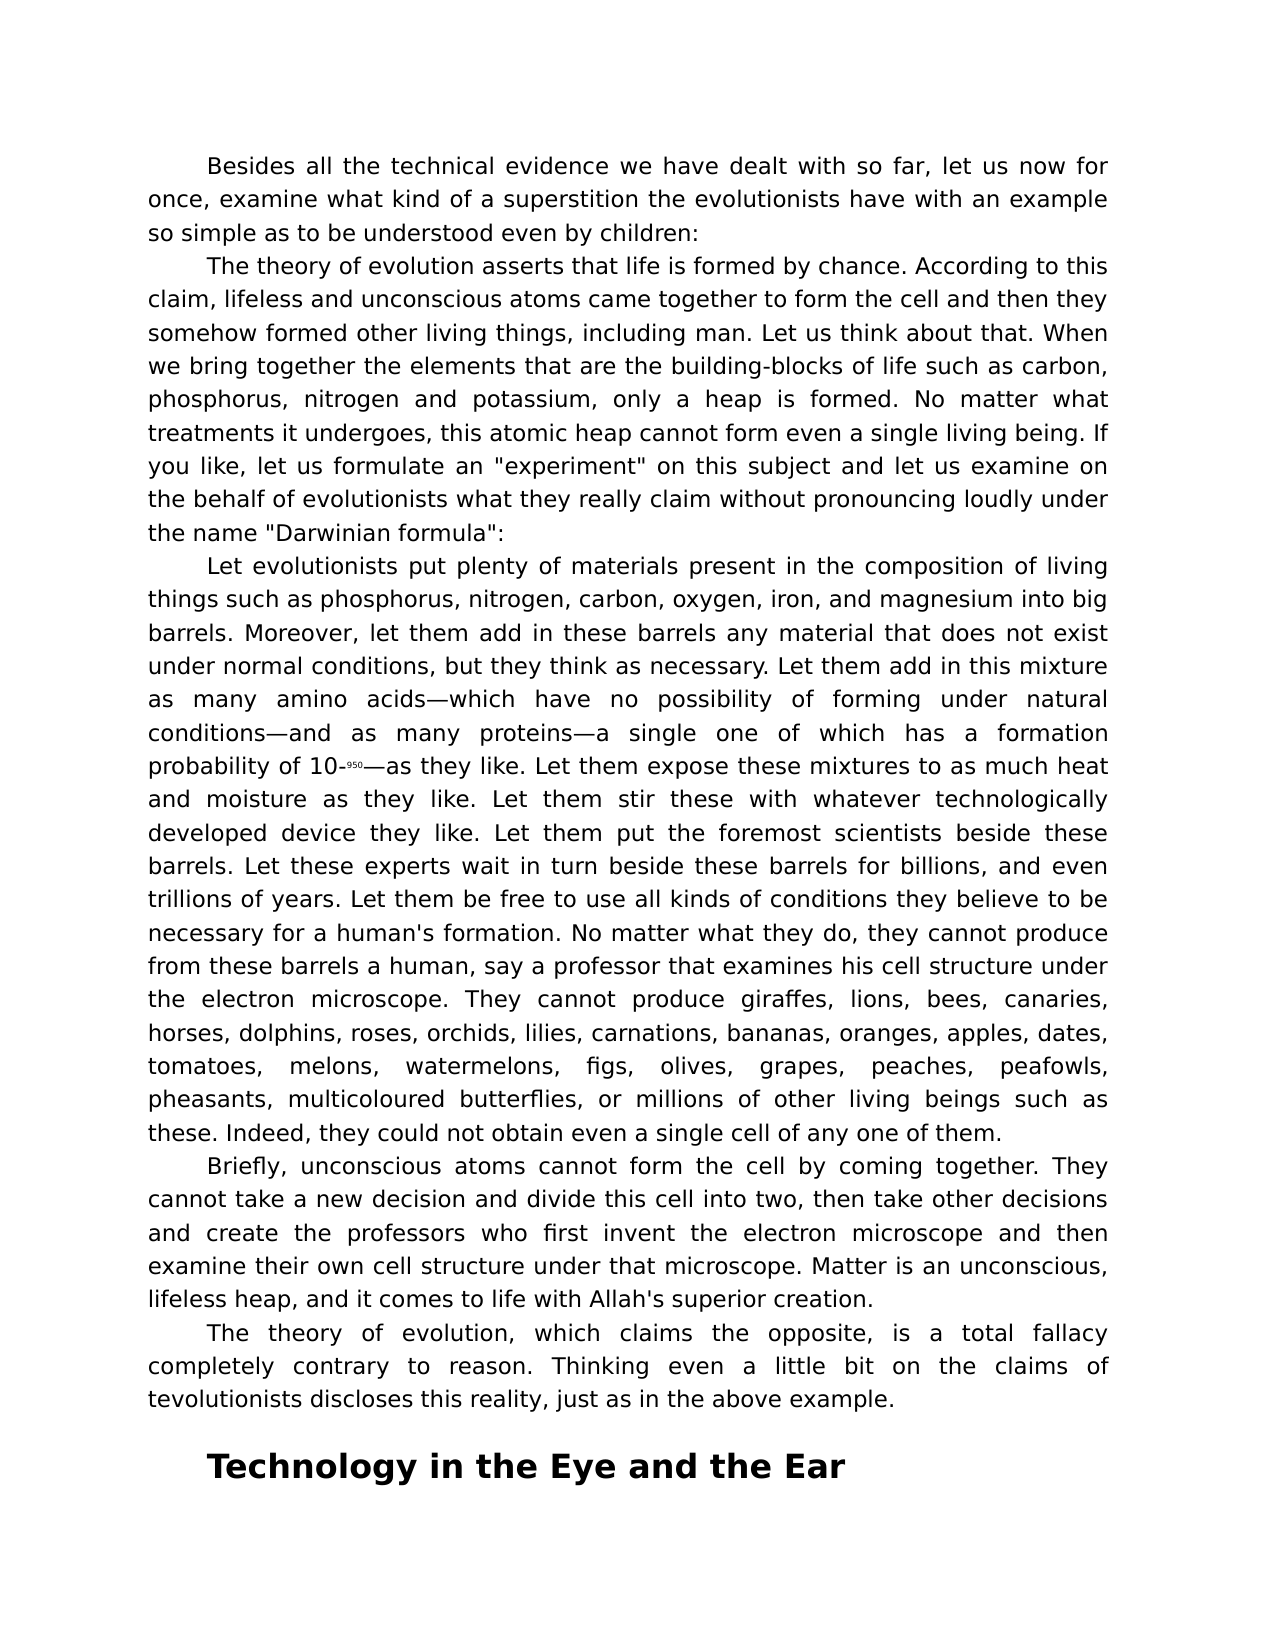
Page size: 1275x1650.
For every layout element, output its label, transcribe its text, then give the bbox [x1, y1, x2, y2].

text Briefly, unconscious atoms cannot form the cell by coming together. They cannot take a new decision and divide this cell into two, then take other decisions and create the professors who first invent the electron microscope and then examine their own cell structure under that microscope. Matter is an unconscious, lifeless heap, and it comes to life with Allah's superior creation. [148, 1148, 1110, 1314]
text Let evolutionists put plenty of materials present in the composition of living things such as phosphorus, nitrogen, carbon, oxygen, iron, and magnesium into big barrels. Moreover, let them add in these barrels any material that does not exist under normal conditions, but they think as necessary. Let them add in this mixture as many amino acids—which have no possibility of forming under natural conditions—and as many proteins—a single one of which has a formation probability of 10-950—as they like. Let them expose these mixtures to as much heat and moisture as they like. Let them stir these with whatever technologically developed device they like. Let them put the foremost scientists beside these barrels. Let these experts wait in turn beside these barrels for billions, and even trillions of years. Let them be free to use all kinds of conditions they believe to be necessary for a human's formation. No matter what they do, they cannot produce from these barrels a human, say a professor that examines his cell structure under the electron microscope. They cannot produce giraffes, lions, bees, canaries, horses, dolphins, roses, orchids, lilies, carnations, bananas, oranges, apples, dates, tomatoes, melons, watermelons, figs, olives, grapes, peaches, peafowls, pheasants, multicoloured butterflies, or millions of other living beings such as these. Indeed, they could not obtain even a single cell of any one of them. [148, 548, 1110, 1148]
text Technology in the Eye and the Ear [148, 1448, 1110, 1486]
text Besides all the technical evidence we have dealt with so far, let us now for once, examine what kind of a superstition the evolutionists have with an example so simple as to be understood even by children: [148, 148, 1110, 248]
text The theory of evolution asserts that life is formed by chance. According to this claim, lifeless and unconscious atoms came together to form the cell and then they somehow formed other living things, including man. Let us think about that. When we bring together the elements that are the building-blocks of life such as carbon, phosphorus, nitrogen and potassium, only a heap is formed. No matter what treatments it undergoes, this atomic heap cannot form even a single living being. If you like, let us formulate an "experiment" on this subject and let us examine on the behalf of evolutionists what they really claim without pronouncing loudly under the name "Darwinian formula": [148, 248, 1110, 548]
text The theory of evolution, which claims the opposite, is a total fallacy completely contrary to reason. Thinking even a little bit on the claims of tevolutionists discloses this reality, just as in the above example. [148, 1314, 1110, 1414]
